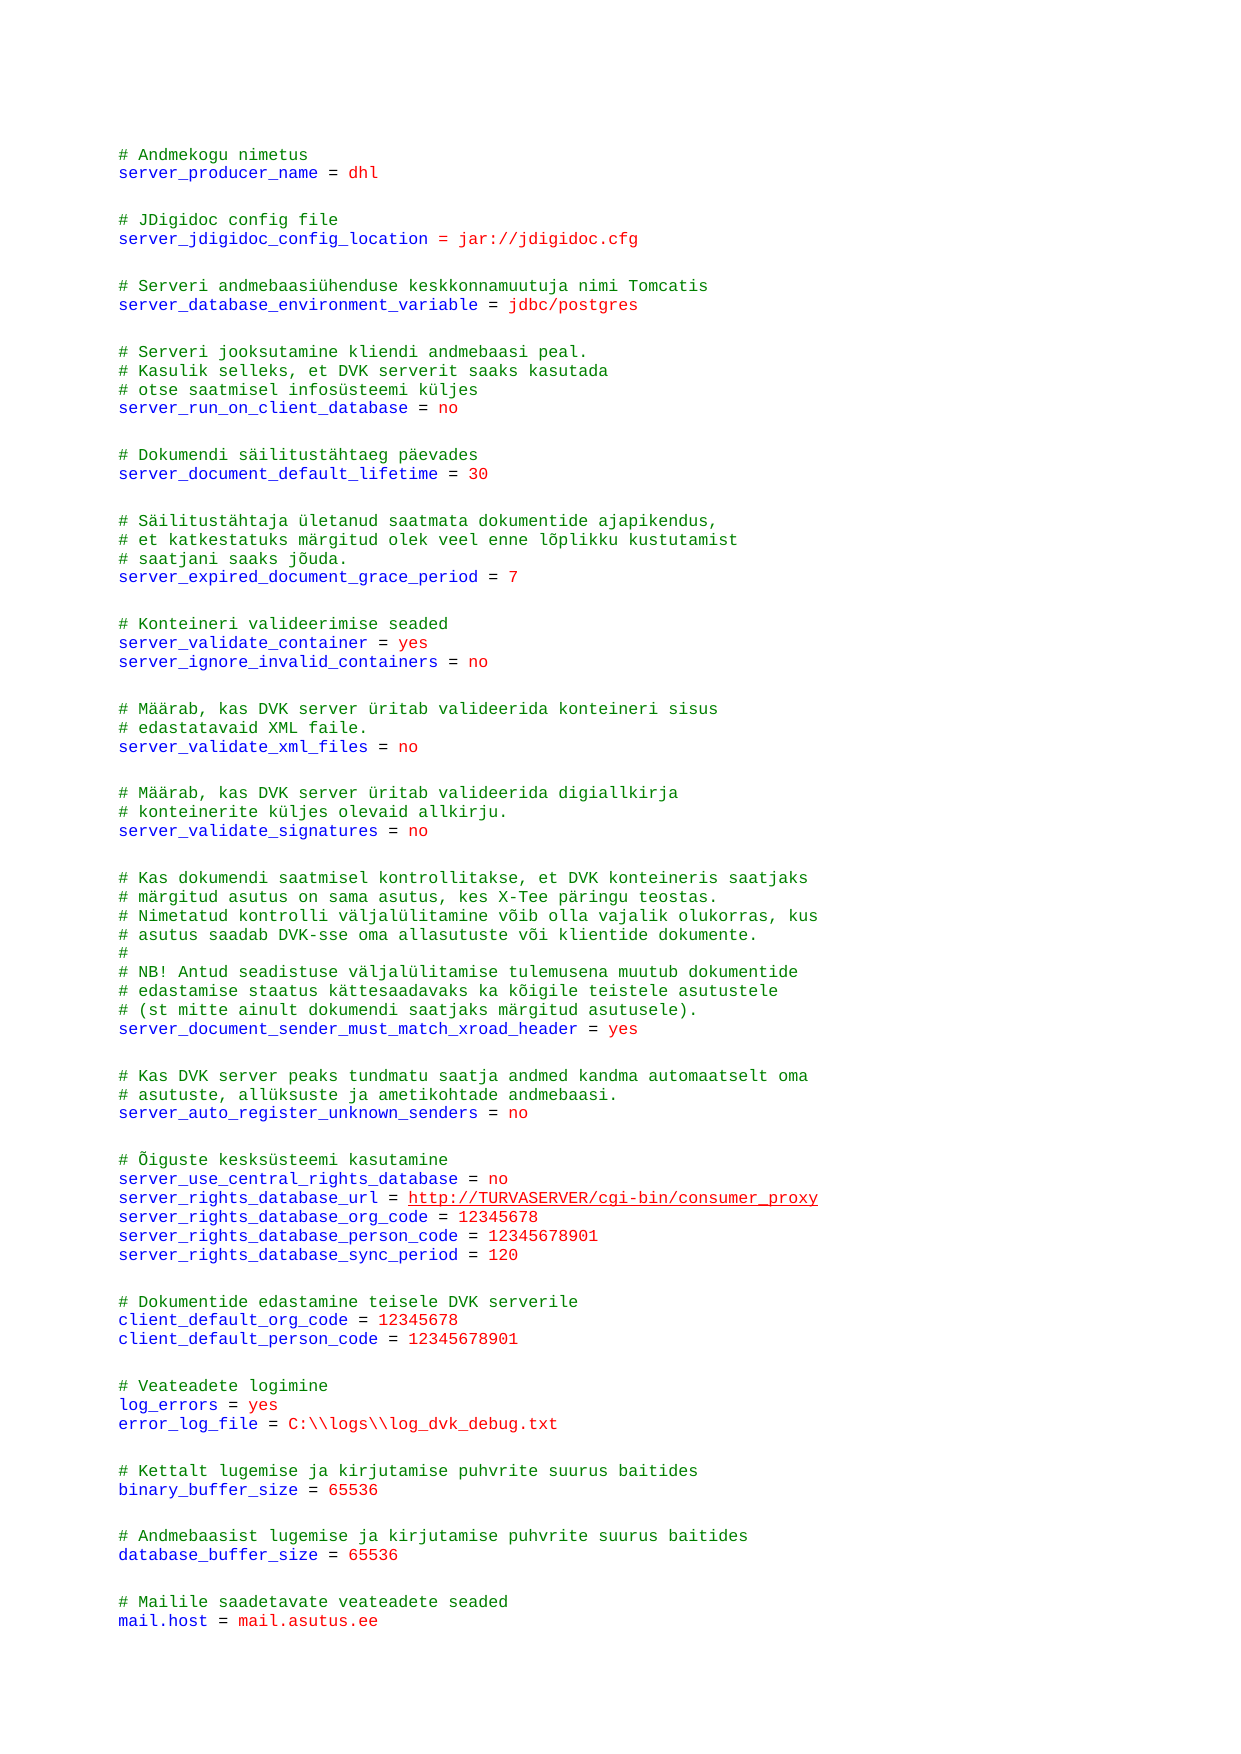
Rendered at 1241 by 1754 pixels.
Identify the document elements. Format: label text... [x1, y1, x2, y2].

text # Kas dokumendi saatmisel kontrollitakse, et DVK konteineris saatjaks [118, 870, 1122, 888]
text server_auto_register_unknown_senders = no [118, 1105, 1122, 1124]
text # Kettalt lugemise ja kirjutamise puhvrite suurus baitides [118, 1462, 1122, 1481]
text # et katkestatuks märgitud olek veel enne lõplikku kustutamist [118, 531, 1122, 550]
text # Konteineri valideerimise seaded [118, 616, 1122, 635]
text client_default_person_code = 12345678901 [118, 1331, 1122, 1350]
text # Kasulik selleks, et DVK serverit saaks kasutada [118, 362, 1122, 381]
text # edastatavaid XML faile. [118, 719, 1122, 738]
text # edastamise staatus kättesaadavaks ka kõigile teistele asutustele [118, 983, 1122, 1002]
text # Veateadete logimine [118, 1378, 1122, 1397]
text server_validate_xml_files = no [118, 738, 1122, 757]
text database_buffer_size = 65536 [118, 1547, 1122, 1566]
text # Andmekogu nimetus [118, 146, 1122, 165]
text client_default_org_code = 12345678 [118, 1312, 1122, 1331]
text # otse saatmisel infosüsteemi küljes [118, 381, 1122, 400]
text server_rights_database_url = http://TURVASERVER/cgi-bin/consumer_proxy [118, 1190, 1122, 1208]
text server_database_environment_variable = jdbc/postgres [118, 296, 1122, 315]
text # Määrab, kas DVK server üritab valideerida digiallkirja [118, 785, 1122, 804]
text # Mailile saadetavate veateadete seaded [118, 1594, 1122, 1613]
text # Serveri jooksutamine kliendi andmebaasi peal. [118, 343, 1122, 362]
text # NB! Antud seadistuse väljalülitamise tulemusena muutub dokumentide [118, 964, 1122, 983]
text # (st mitte ainult dokumendi saatjaks märgitud asutusele). [118, 1002, 1122, 1021]
text # Andmebaasist lugemise ja kirjutamise puhvrite suurus baitides [118, 1528, 1122, 1547]
text # Määrab, kas DVK server üritab valideerida konteineri sisus [118, 701, 1122, 719]
text # Säilitustähtaja ületanud saatmata dokumentide ajapikendus, [118, 512, 1122, 531]
text server_run_on_client_database = no [118, 400, 1122, 419]
text server_expired_document_grace_period = 7 [118, 569, 1122, 588]
text server_validate_container = yes [118, 635, 1122, 654]
text [118, 118, 1122, 146]
text # saatjani saaks jõuda. [118, 550, 1122, 569]
text server_ignore_invalid_containers = no [118, 654, 1122, 672]
text # Dokumentide edastamine teisele DVK serverile [118, 1293, 1122, 1312]
text # Serveri andmebaasiühenduse keskkonnamuutuja nimi Tomcatis [118, 278, 1122, 296]
text # Õiguste kesksüsteemi kasutamine [118, 1152, 1122, 1171]
text server_rights_database_org_code = 12345678 [118, 1208, 1122, 1227]
text server_validate_signatures = no [118, 823, 1122, 842]
text server_use_central_rights_database = no [118, 1171, 1122, 1190]
text # asutuste, allüksuste ja ametikohtade andmebaasi. [118, 1086, 1122, 1105]
text # märgitud asutus on sama asutus, kes X-Tee päringu teostas. [118, 888, 1122, 907]
text server_rights_database_person_code = 12345678901 [118, 1227, 1122, 1246]
text binary_buffer_size = 65536 [118, 1481, 1122, 1500]
text server_document_default_lifetime = 30 [118, 466, 1122, 484]
text # Dokumendi säilitustähtaeg päevades [118, 447, 1122, 466]
text # JDigidoc config file [118, 212, 1122, 231]
text log_errors = yes [118, 1397, 1122, 1415]
text server_producer_name = dhl [118, 165, 1122, 184]
text # konteinerite küljes olevaid allkirju. [118, 804, 1122, 823]
text mail.host = mail.asutus.ee [118, 1613, 1122, 1631]
text server_document_sender_must_match_xroad_header = yes [118, 1021, 1122, 1039]
text error_log_file = C:\\logs\\log_dvk_debug.txt [118, 1415, 1122, 1434]
text # asutus saadab DVK-sse oma allasutuste või klientide dokumente. [118, 926, 1122, 945]
text server_jdigidoc_config_location = jar://jdigidoc.cfg [118, 231, 1122, 249]
text # Kas DVK server peaks tundmatu saatja andmed kandma automaatselt oma [118, 1067, 1122, 1086]
text # [118, 945, 1122, 964]
text # Nimetatud kontrolli väljalülitamine võib olla vajalik olukorras, kus [118, 907, 1122, 926]
text server_rights_database_sync_period = 120 [118, 1246, 1122, 1265]
